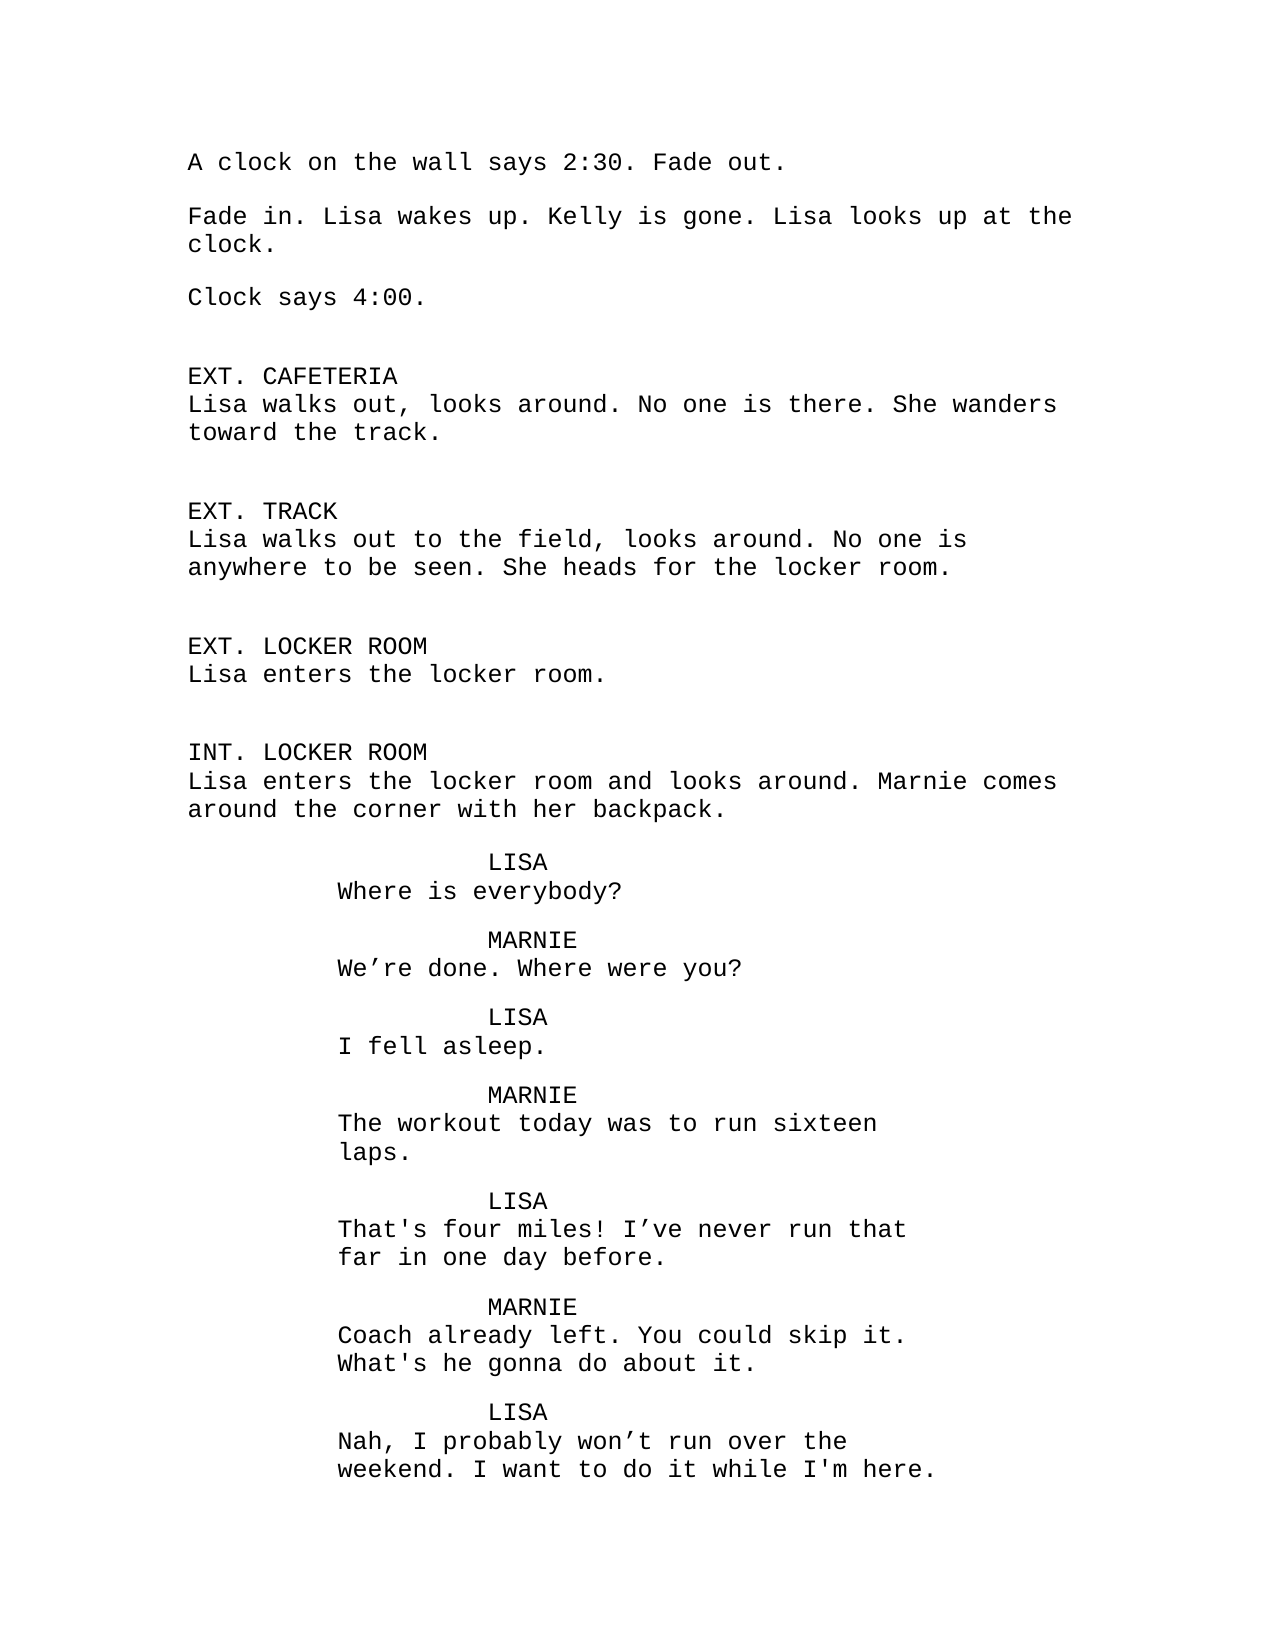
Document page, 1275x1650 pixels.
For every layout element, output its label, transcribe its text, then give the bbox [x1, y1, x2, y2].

subtitle EXT. CAFETERIA [187, 363, 1087, 392]
subtitle EXT. LOCKER ROOM [187, 633, 1087, 662]
text Lisa enters the locker room and looks around. Marnie comes around the corner with her backpack. [187, 768, 1087, 825]
subtitle EXT. TRACK [187, 498, 1087, 527]
text The workout today was to run sixteen laps. [337, 1111, 937, 1167]
text MARNIE [187, 1294, 1087, 1322]
text MARNIE [187, 927, 1087, 956]
text LISA [187, 1188, 1087, 1217]
text Clock says 4:00. [187, 285, 1087, 313]
text Where is everybody? [337, 878, 937, 907]
text LISA [187, 1005, 1087, 1033]
subtitle INT. LOCKER ROOM [187, 740, 1087, 768]
text That's four miles! I’ve never run that far in one day before. [337, 1217, 937, 1273]
text LISA [187, 1400, 1087, 1428]
text A clock on the wall says 2:30. Fade out. [187, 150, 1087, 178]
text Lisa enters the locker room. [187, 662, 1087, 690]
text MARNIE [187, 1082, 1087, 1111]
text We’re done. Where were you? [337, 956, 937, 984]
text Lisa walks out to the field, looks around. No one is anywhere to be seen. She heads for the locker room. [187, 527, 1087, 583]
text LISA [187, 850, 1087, 878]
text Coach already left. You could skip it. What's he gonna do about it. [337, 1322, 937, 1379]
text Nah, I probably won’t run over the weekend. I want to do it while I'm here. [337, 1428, 937, 1485]
text Fade in. Lisa wakes up. Kelly is gone. Lisa looks up at the clock. [187, 203, 1087, 260]
text Lisa walks out, looks around. No one is there. She wanders toward the track. [187, 392, 1087, 448]
text I fell asleep. [337, 1033, 937, 1062]
